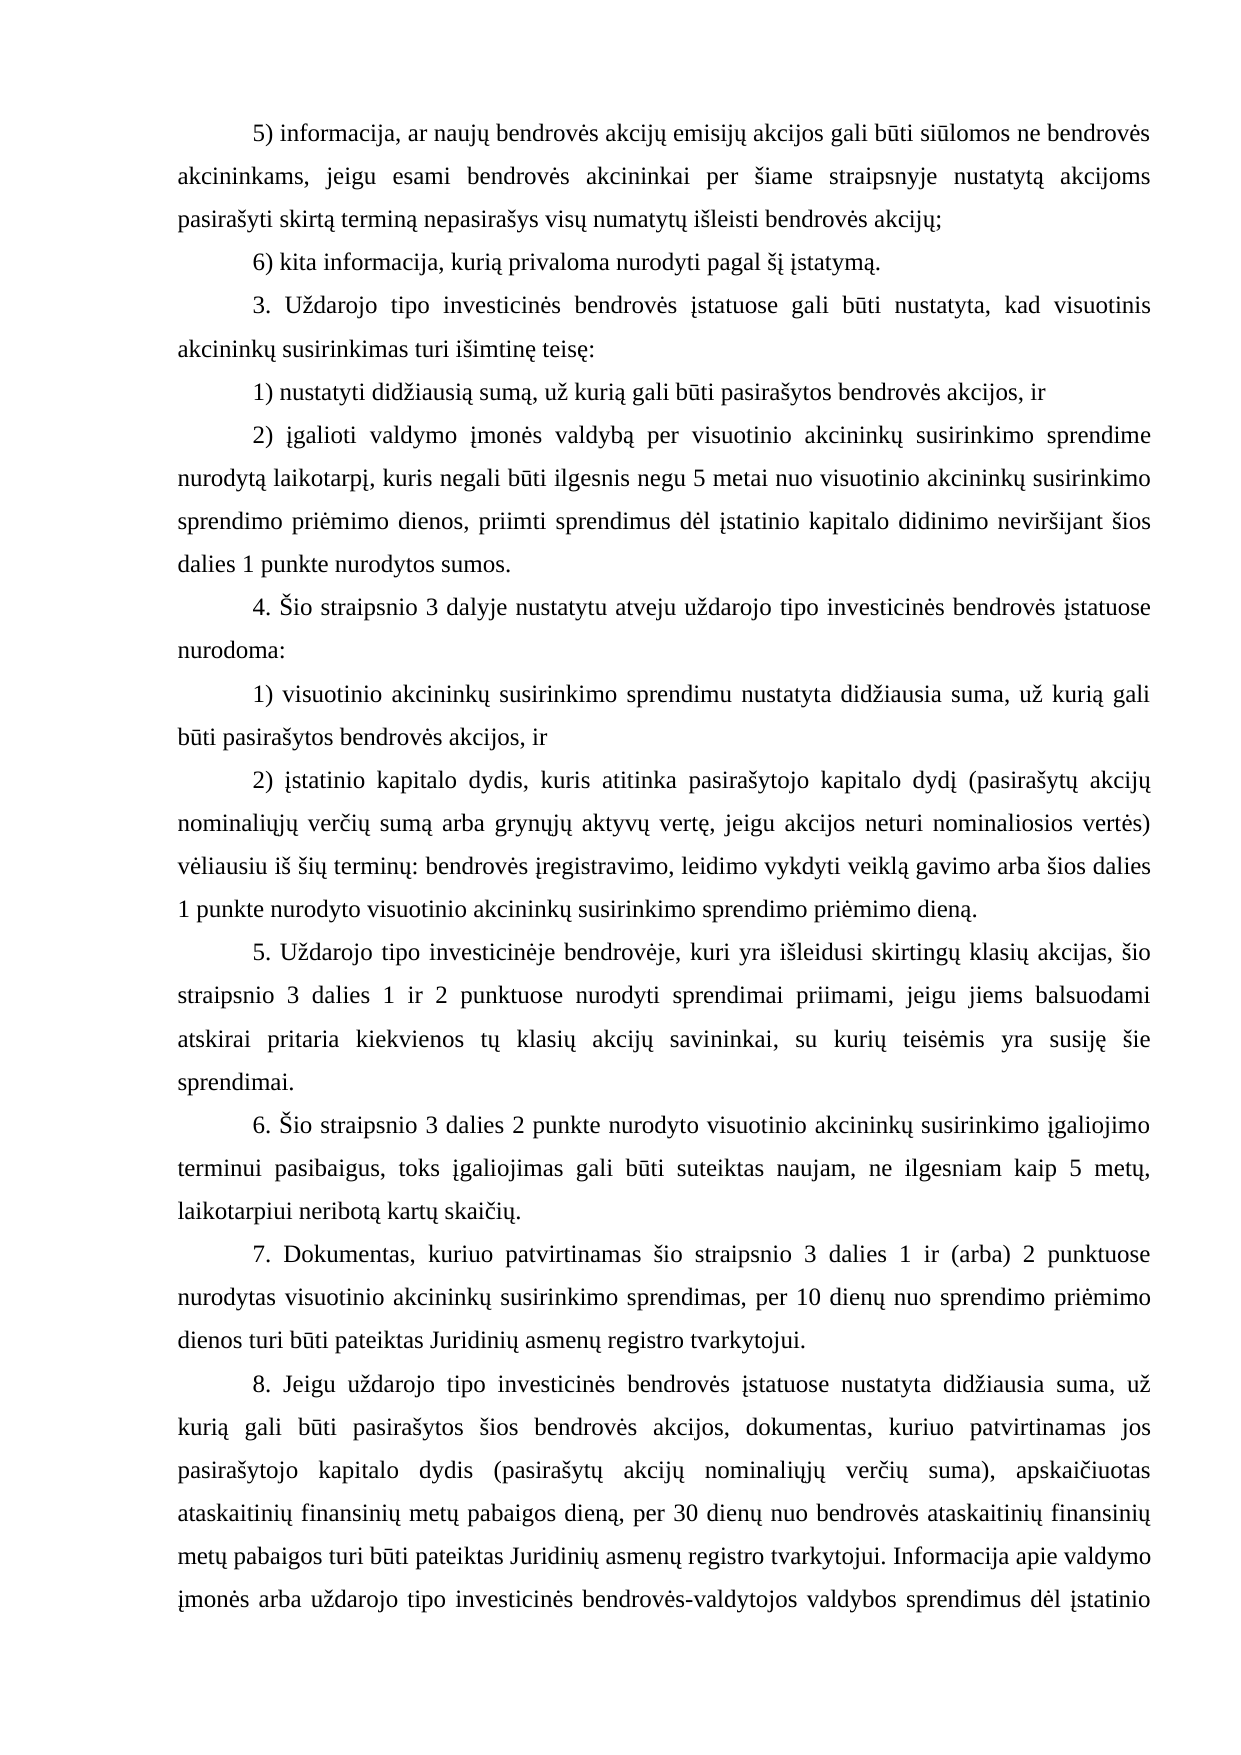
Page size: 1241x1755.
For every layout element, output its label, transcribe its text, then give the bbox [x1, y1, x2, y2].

text 1) visuotinio akcininkų susirinkimo sprendimu nustatyta didžiausia suma, už kurią gali būti pasirašytos bendrovės akcijos, ir [177, 679, 1152, 751]
text 5) informacija, ar naujų bendrovės akcijų emisijų akcijos gali būti siūlomos ne bendrovės akcininkams, jeigu esami bendrovės akcininkai per šiame straipsnyje nustatytą akcijoms pasirašyti skirtą terminą nepasirašys visų numatytų išleisti bendrovės akcijų; [177, 118, 1152, 233]
text 6) kita informacija, kurią privaloma nurodyti pagal šį įstatymą. [177, 247, 1152, 276]
text 3. Uždarojo tipo investicinės bendrovės įstatuose gali būti nustatyta, kad visuotinis akcininkų susirinkimas turi išimtinę teisę: [177, 291, 1152, 362]
text 1) nustatyti didžiausią sumą, už kurią gali būti pasirašytos bendrovės akcijos, ir [177, 377, 1152, 406]
text 8. Jeigu uždarojo tipo investicinės bendrovės įstatuose nustatyta didžiausia suma, už kurią gali būti pasirašytos šios bendrovės akcijos, dokumentas, kuriuo patvirtinamas jos pasirašytojo kapitalo dydis (pasirašytų akcijų nominaliųjų verčių suma), apskaičiuotas ataskaitinių finansinių metų pabaigos dieną, per 30 dienų nuo bendrovės ataskaitinių finansinių metų pabaigos turi būti pateiktas Juridinių asmenų registro tvarkytojui. Informacija apie valdymo įmonės arba uždarojo tipo investicinės bendrovės-valdytojos valdybos sprendimus dėl įstatinio [177, 1369, 1152, 1613]
text 4. Šio straipsnio 3 dalyje nustatytu atveju uždarojo tipo investicinės bendrovės įstatuose nurodoma: [177, 592, 1152, 664]
text 2) įgalioti valdymo įmonės valdybą per visuotinio akcininkų susirinkimo sprendime nurodytą laikotarpį, kuris negali būti ilgesnis negu 5 metai nuo visuotinio akcininkų susirinkimo sprendimo priėmimo dienos, priimti sprendimus dėl įstatinio kapitalo didinimo neviršijant šios dalies 1 punkte nurodytos sumos. [177, 420, 1152, 578]
text 7. Dokumentas, kuriuo patvirtinamas šio straipsnio 3 dalies 1 ir (arba) 2 punktuose nurodytas visuotinio akcininkų susirinkimo sprendimas, per 10 dienų nuo sprendimo priėmimo dienos turi būti pateiktas Juridinių asmenų registro tvarkytojui. [177, 1239, 1152, 1354]
text 2) įstatinio kapitalo dydis, kuris atitinka pasirašytojo kapitalo dydį (pasirašytų akcijų nominaliųjų verčių sumą arba grynųjų aktyvų vertę, jeigu akcijos neturi nominaliosios vertės) vėliausiu iš šių terminų: bendrovės įregistravimo, leidimo vykdyti veiklą gavimo arba šios dalies 1 punkte nurodyto visuotinio akcininkų susirinkimo sprendimo priėmimo dieną. [177, 765, 1152, 923]
text 6. Šio straipsnio 3 dalies 2 punkte nurodyto visuotinio akcininkų susirinkimo įgaliojimo terminui pasibaigus, toks įgaliojimas gali būti suteiktas naujam, ne ilgesniam kaip 5 metų, laikotarpiui neribotą kartų skaičių. [177, 1110, 1152, 1225]
text 5. Uždarojo tipo investicinėje bendrovėje, kuri yra išleidusi skirtingų klasių akcijas, šio straipsnio 3 dalies 1 ir 2 punktuose nurodyti sprendimai priimami, jeigu jiems balsuodami atskirai pritaria kiekvienos tų klasių akcijų savininkai, su kurių teisėmis yra susiję šie sprendimai. [177, 937, 1152, 1096]
